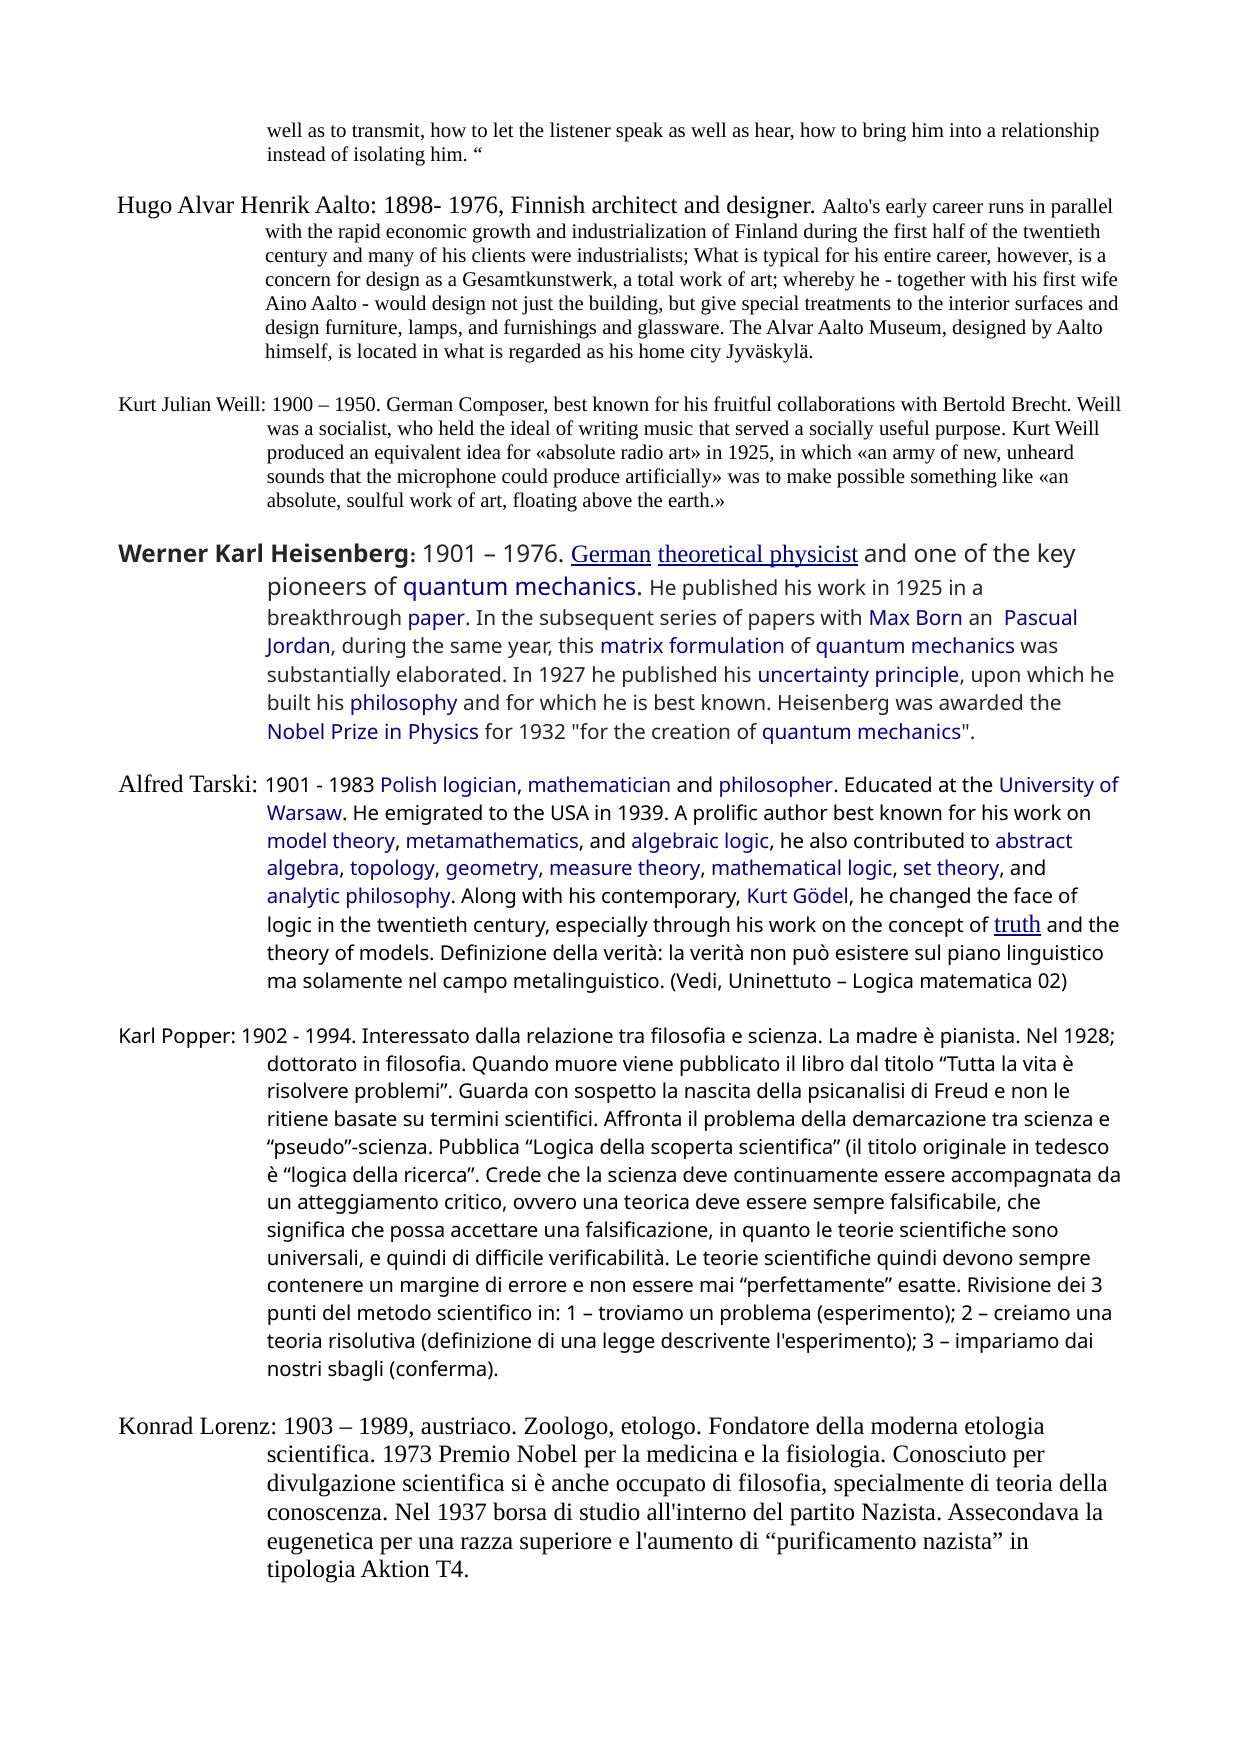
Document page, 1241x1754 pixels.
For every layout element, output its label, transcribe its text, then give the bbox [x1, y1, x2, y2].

text Karl Popper: 1902 - 1994. Interessato dalla relazione tra filosofia e scienza. La madre è pianista. Nel 1928; dottorato in filosofia. Quando muore viene pubblicato il libro dal titolo “Tutta la vita è risolvere problemi”. Guarda con sospetto la nascita della psicanalisi di Freud e non le ritiene basate su termini scientifici. Affronta il problema della demarcazione tra scienza e “pseudo”-scienza. Pubblica “Logica della scoperta scientifica” (il titolo originale in tedesco è “logica della ricerca”. Crede che la scienza deve continuamente essere accompagnata da un atteggiamento critico, ovvero una teorica deve essere sempre falsificabile, che significa che possa accettare una falsificazione, in quanto le teorie scientifiche sono universali, e quindi di difficile verificabilità. Le teorie scientifiche quindi devono sempre contenere un margine di errore e non essere mai “perfettamente” esatte. Rivisione dei 3 punti del metodo scientifico in: 1 – troviamo un problema (esperimento); 2 – creiamo una teoria risolutiva (definizione di una legge descrivente l'esperimento); 3 – impariamo dai nostri sbagli (conferma). [118, 1022, 1122, 1382]
text Kurt Julian Weill: 1900 – 1950. German Composer, best known for his fruitful collaborations with Bertold Brecht. Weill was a socialist, who held the ideal of writing music that served a socially useful purpose. Kurt Weill produced an equivalent idea for «absolute radio art» in 1925, in which «an army of new, unheard sounds that the microphone could produce artificially» was to make possible something like «an absolute, soulful work of art, floating above the earth.» [118, 392, 1122, 512]
text well as to transmit, how to let the listener speak as well as hear, how to bring him into a relationship instead of isolating him. “ [118, 118, 1122, 166]
text Hugo Alvar Henrik Aalto: 1898- 1976, Finnish architect and designer. Aalto's early career runs in parallel with the rapid economic growth and industrialization of Finland during the first half of the twentieth century and many of his clients were industrialists; What is typical for his entire career, however, is a concern for design as a Gesamtkunstwerk, a total work of art; whereby he - together with his first wife Aino Aalto - would design not just the building, but give special treatments to the interior surfaces and design furniture, lamps, and furnishings and glassware. The Alvar Aalto Museum, designed by Aalto himself, is located in what is regarded as his home city Jyväskylä. [117, 190, 1122, 363]
text Alfred Tarski: 1901 - 1983 Polish logician, mathematician and philosopher. Educated at the University of Warsaw. He emigrated to the USA in 1939. A prolific author best known for his work on model theory, metamathematics, and algebraic logic, he also contributed to abstract algebra, topology, geometry, measure theory, mathematical logic, set theory, and analytic philosophy. Along with his contemporary, Kurt Gödel, he changed the face of logic in the twentieth century, especially through his work on the concept of truth and the theory of models. Definizione della verità: la verità non può esistere sul piano linguistico ma solamente nel campo metalinguistico. (Vedi, Uninettuto – Logica matematica 02) [118, 769, 1122, 994]
text Werner Karl Heisenberg: 1901 – 1976. German theoretical physicist and one of the key pioneers of quantum mechanics. He published his work in 1925 in a breakthrough paper. In the subsequent series of papers with Max Born an Pascual Jordan, during the same year, this matrix formulation of quantum mechanics was substantially elaborated. In 1927 he published his uncertainty principle, upon which he built his philosophy and for which he is best known. Heisenberg was awarded the Nobel Prize in Physics for 1932 "for the creation of quantum mechanics". [118, 537, 1122, 745]
text Konrad Lorenz: 1903 – 1989, austriaco. Zoologo, etologo. Fondatore della moderna etologia scientifica. 1973 Premio Nobel per la medicina e la fisiologia. Conosciuto per divulgazione scientifica si è anche occupato di filosofia, specialmente di teoria della conoscenza. Nel 1937 borsa di studio all'interno del partito Nazista. Assecondava la eugenetica per una razza superiore e l'aumento di “purificamento nazista” in tipologia Aktion T4. [118, 1411, 1122, 1583]
